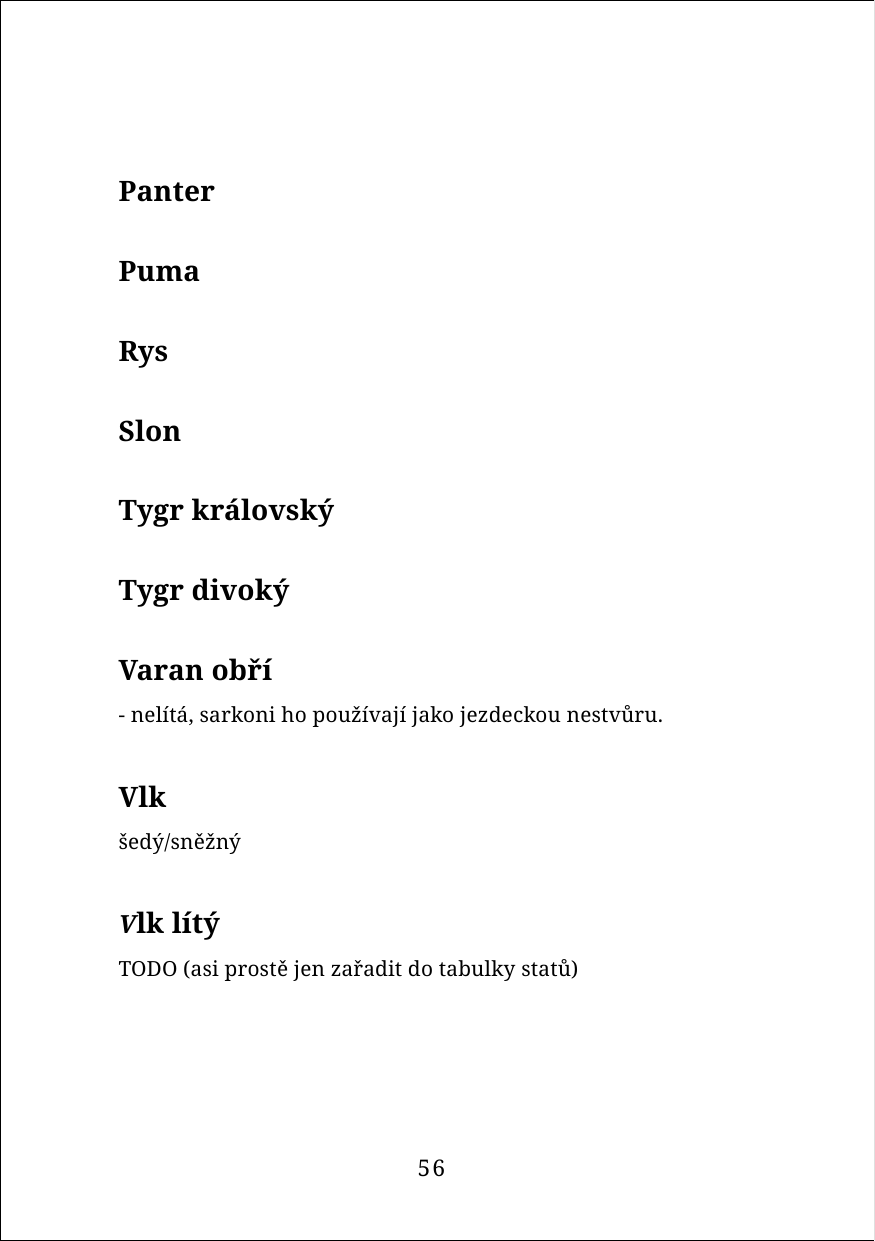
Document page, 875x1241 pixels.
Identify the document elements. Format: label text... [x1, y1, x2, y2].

subtitle Tygr královský [118, 491, 756, 529]
subtitle Panter [118, 172, 756, 210]
subtitle Slon [118, 411, 756, 449]
subtitle Varan obří [118, 650, 756, 688]
text šedý/sněžný [118, 827, 756, 855]
subtitle Puma [118, 251, 756, 290]
subtitle Tygr divoký [118, 570, 756, 608]
subtitle Rys [118, 331, 756, 369]
subtitle Vlk [118, 777, 756, 815]
subtitle Vlk lítý [118, 904, 756, 942]
text TODO (asi prostě jen zařadit do tabulky statů) [118, 954, 756, 982]
text - nelítá, sarkoni ho používají jako jezdeckou nestvůru. [118, 700, 756, 728]
